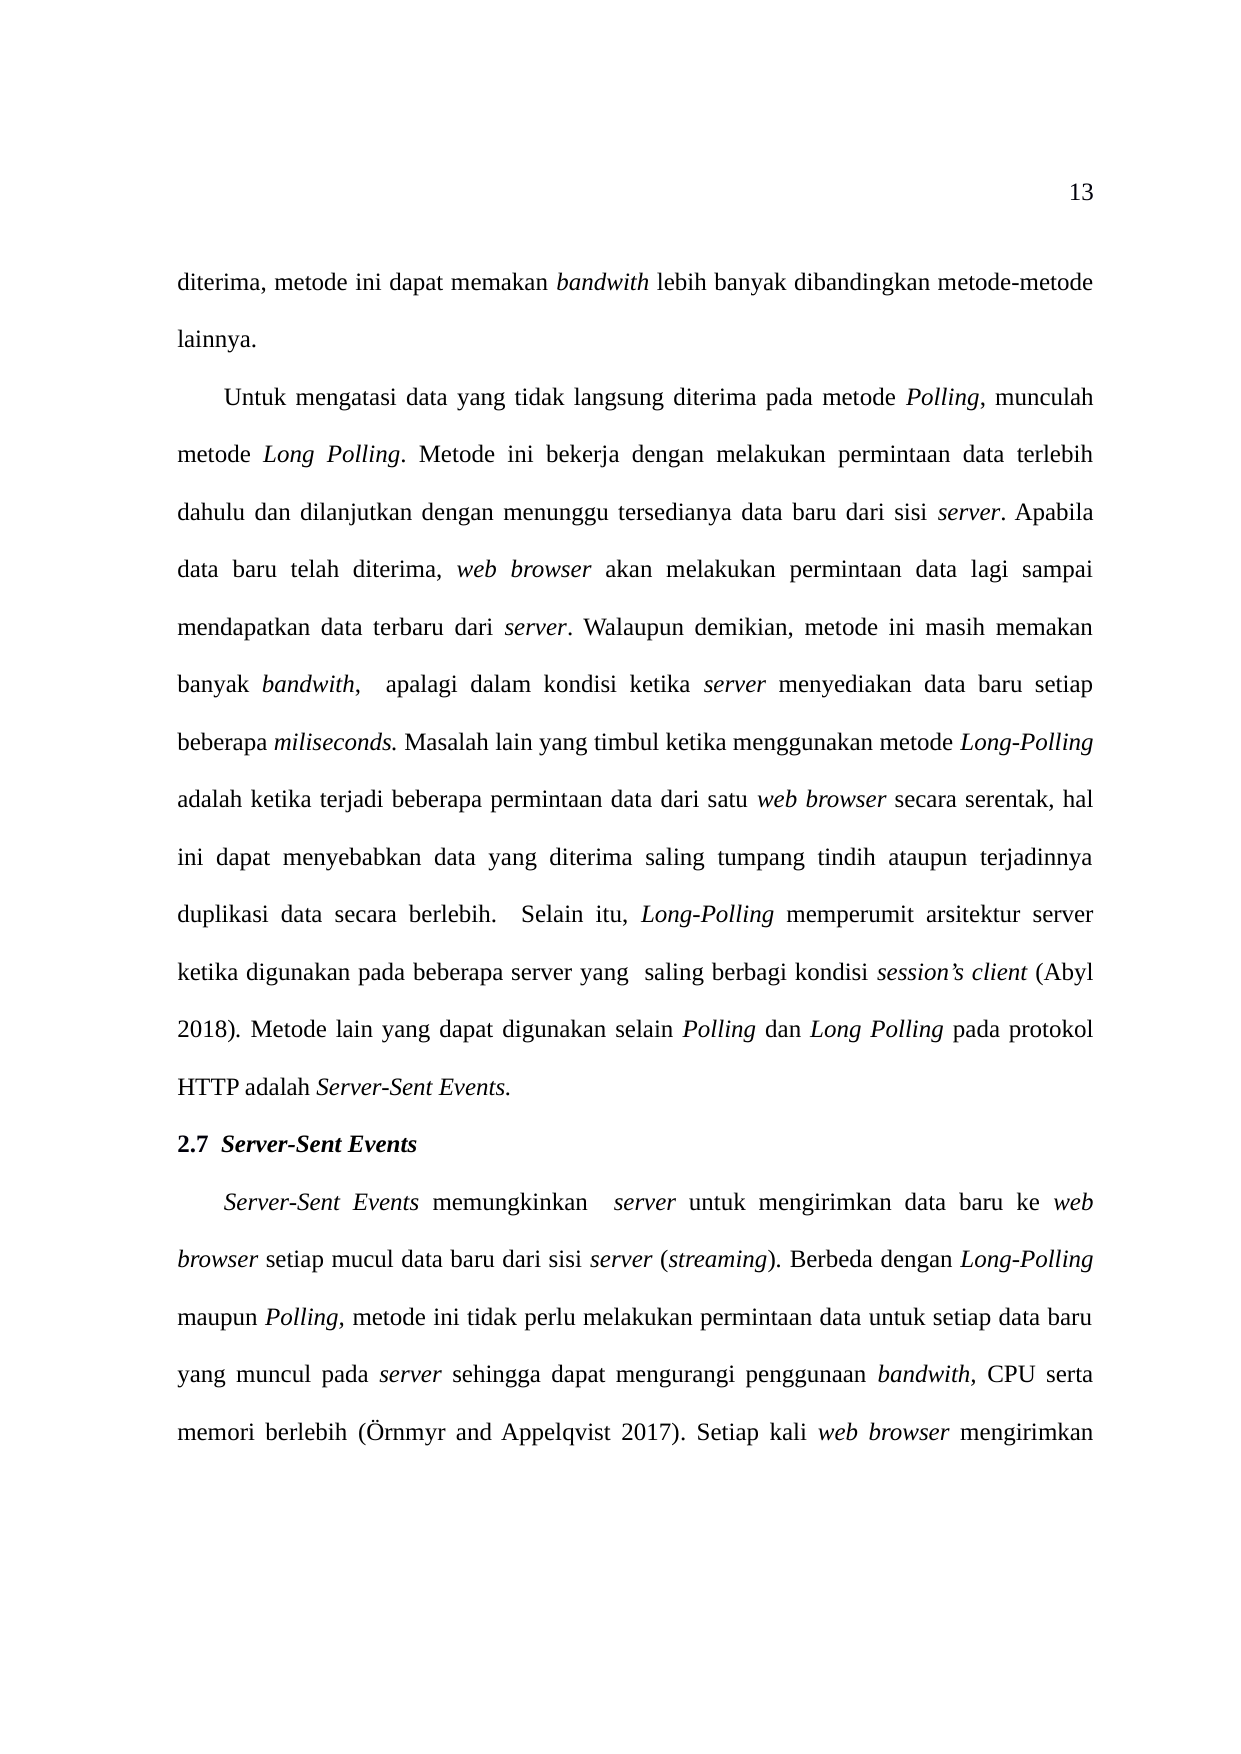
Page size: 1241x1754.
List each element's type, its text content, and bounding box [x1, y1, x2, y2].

subtitle 2.7 Server-Sent Events [177, 1129, 1093, 1158]
text Untuk mengatasi data yang tidak langsung diterima pada metode Polling, munculah metode Long Polling. Metode ini bekerja dengan melakukan permintaan data terlebih dahulu dan dilanjutkan dengan menunggu tersedianya data baru dari sisi server. Apabila data baru telah diterima, web browser akan melakukan permintaan data lagi sampai mendapatkan data terbaru dari server. Walaupun demikian, metode ini masih memakan banyak bandwith, apalagi dalam kondisi ketika server menyediakan data baru setiap beberapa miliseconds. Masalah lain yang timbul ketika menggunakan metode Long-Polling adalah ketika terjadi beberapa permintaan data dari satu web browser secara serentak, hal ini dapat menyebabkan data yang diterima saling tumpang tindih ataupun terjadinnya duplikasi data secara berlebih. Selain itu, Long-Polling memperumit arsitektur server ketika digunakan pada beberapa server yang saling berbagi kondisi session’s client (Abyl 2018)⁠. Metode lain yang dapat digunakan selain Polling dan Long Polling pada protokol HTTP adalah Server-Sent Events. [177, 382, 1093, 1101]
text Server-Sent Events memungkinkan server untuk mengirimkan data baru ke web browser setiap mucul data baru dari sisi server (streaming). Berbeda dengan Long-Polling maupun Polling, metode ini tidak perlu melakukan permintaan data untuk setiap data baru yang muncul pada server sehingga dapat mengurangi penggunaan bandwith, CPU serta memori berlebih (Örnmyr and Appelqvist 2017)⁠. Setiap kali web browser mengirimkan [177, 1187, 1093, 1446]
text diterima, metode ini dapat memakan bandwith lebih banyak dibandingkan metode-metode lainnya. [177, 267, 1093, 353]
